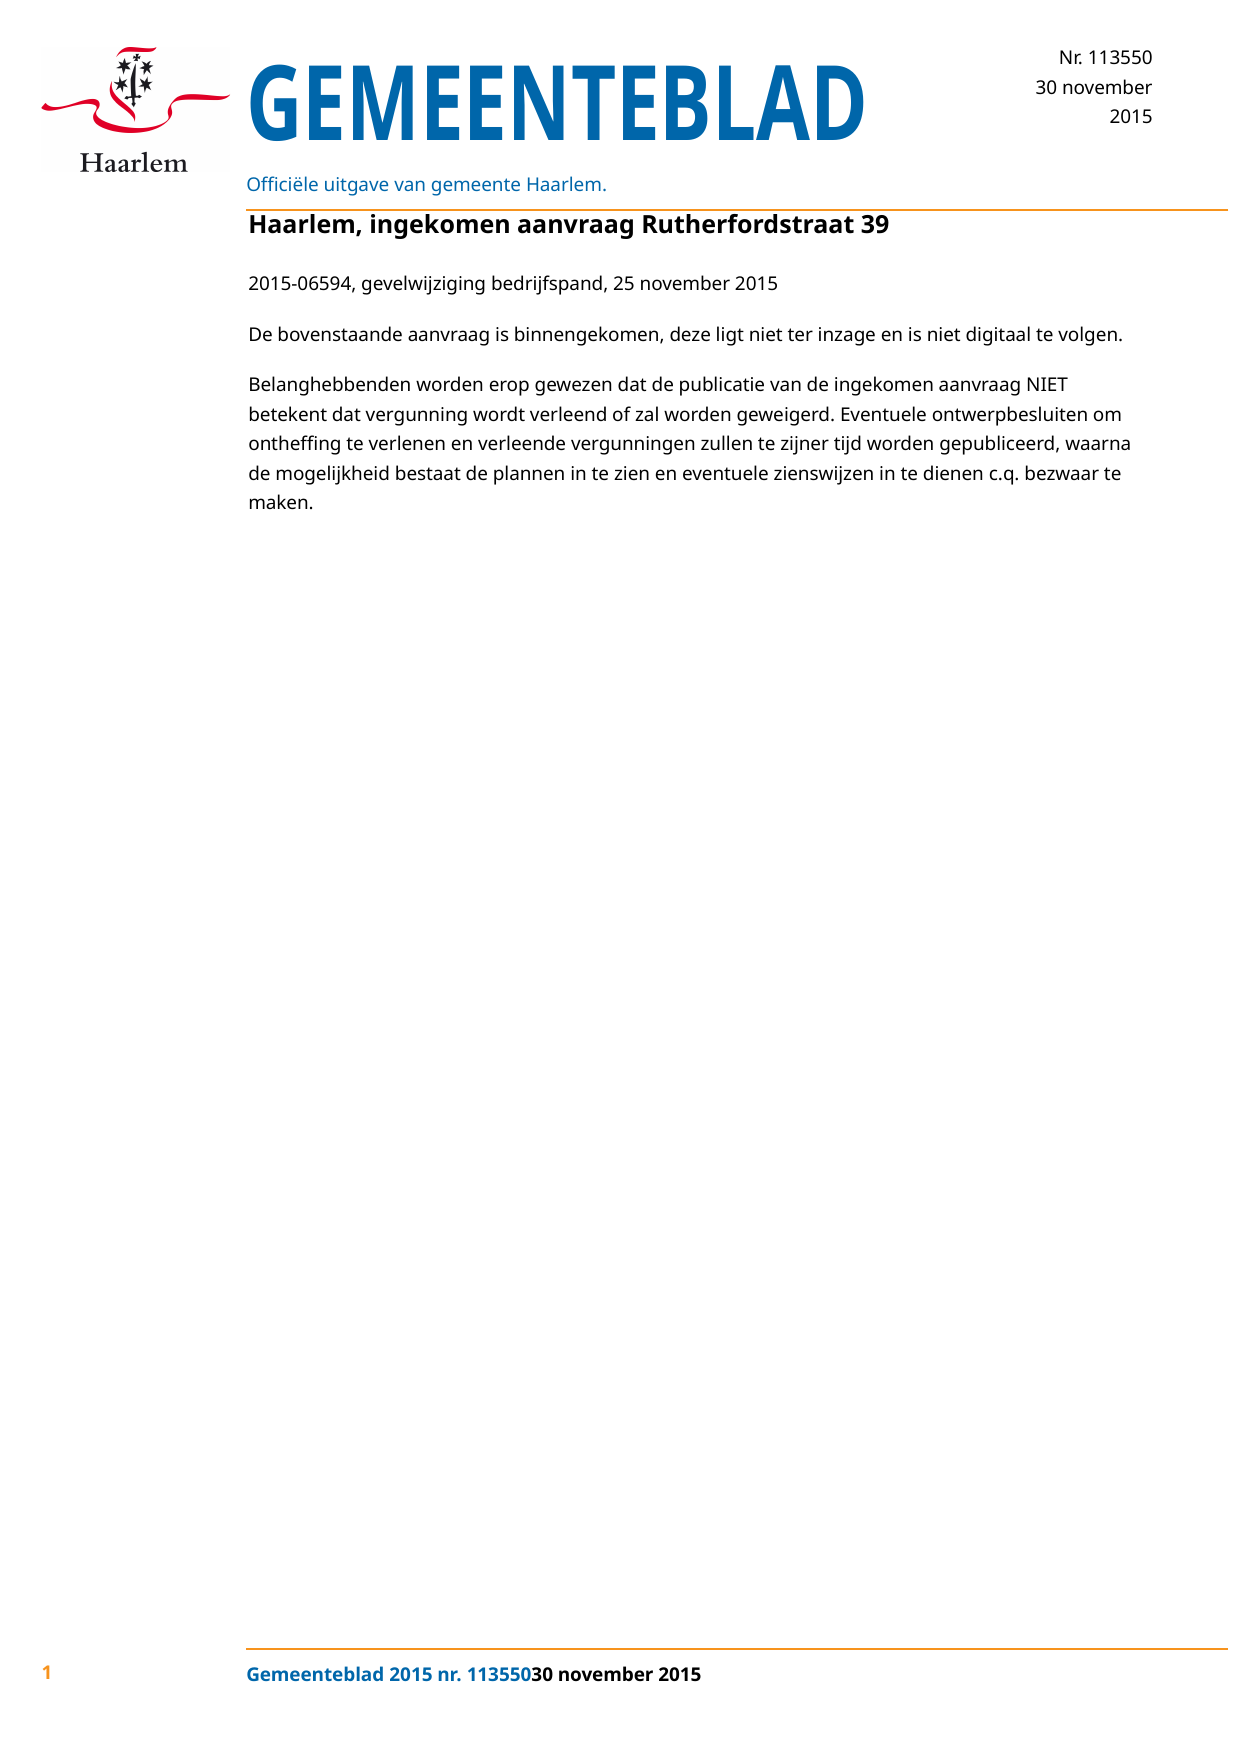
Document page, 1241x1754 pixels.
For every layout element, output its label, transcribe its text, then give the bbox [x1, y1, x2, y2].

text De bovenstaande aanvraag is binnengekomen, deze ligt niet ter inzage en is niet digitaal te volgen. [248, 321, 1152, 346]
picture [41, 47, 231, 172]
text 2015-06594, gevelwijziging bedrijfspand, 25 november 2015 [248, 270, 1152, 296]
text Belanghebbenden worden erop gewezen dat de publicatie van de ingekomen aanvraag NIET betekent dat vergunning wordt verleend of zal worden geweigerd. Eventuele ontwerpbesluiten om ontheffing te verlenen en verleende vergunningen zullen te zijner tijd worden gepubliceerd, waarna de mogelijkheid bestaat de plannen in te zien en eventuele zienswijzen in te dienen c.q. bezwaar te maken. [248, 371, 1152, 515]
text Haarlem, ingekomen aanvraag Rutherfordstraat 39 [248, 211, 1152, 241]
